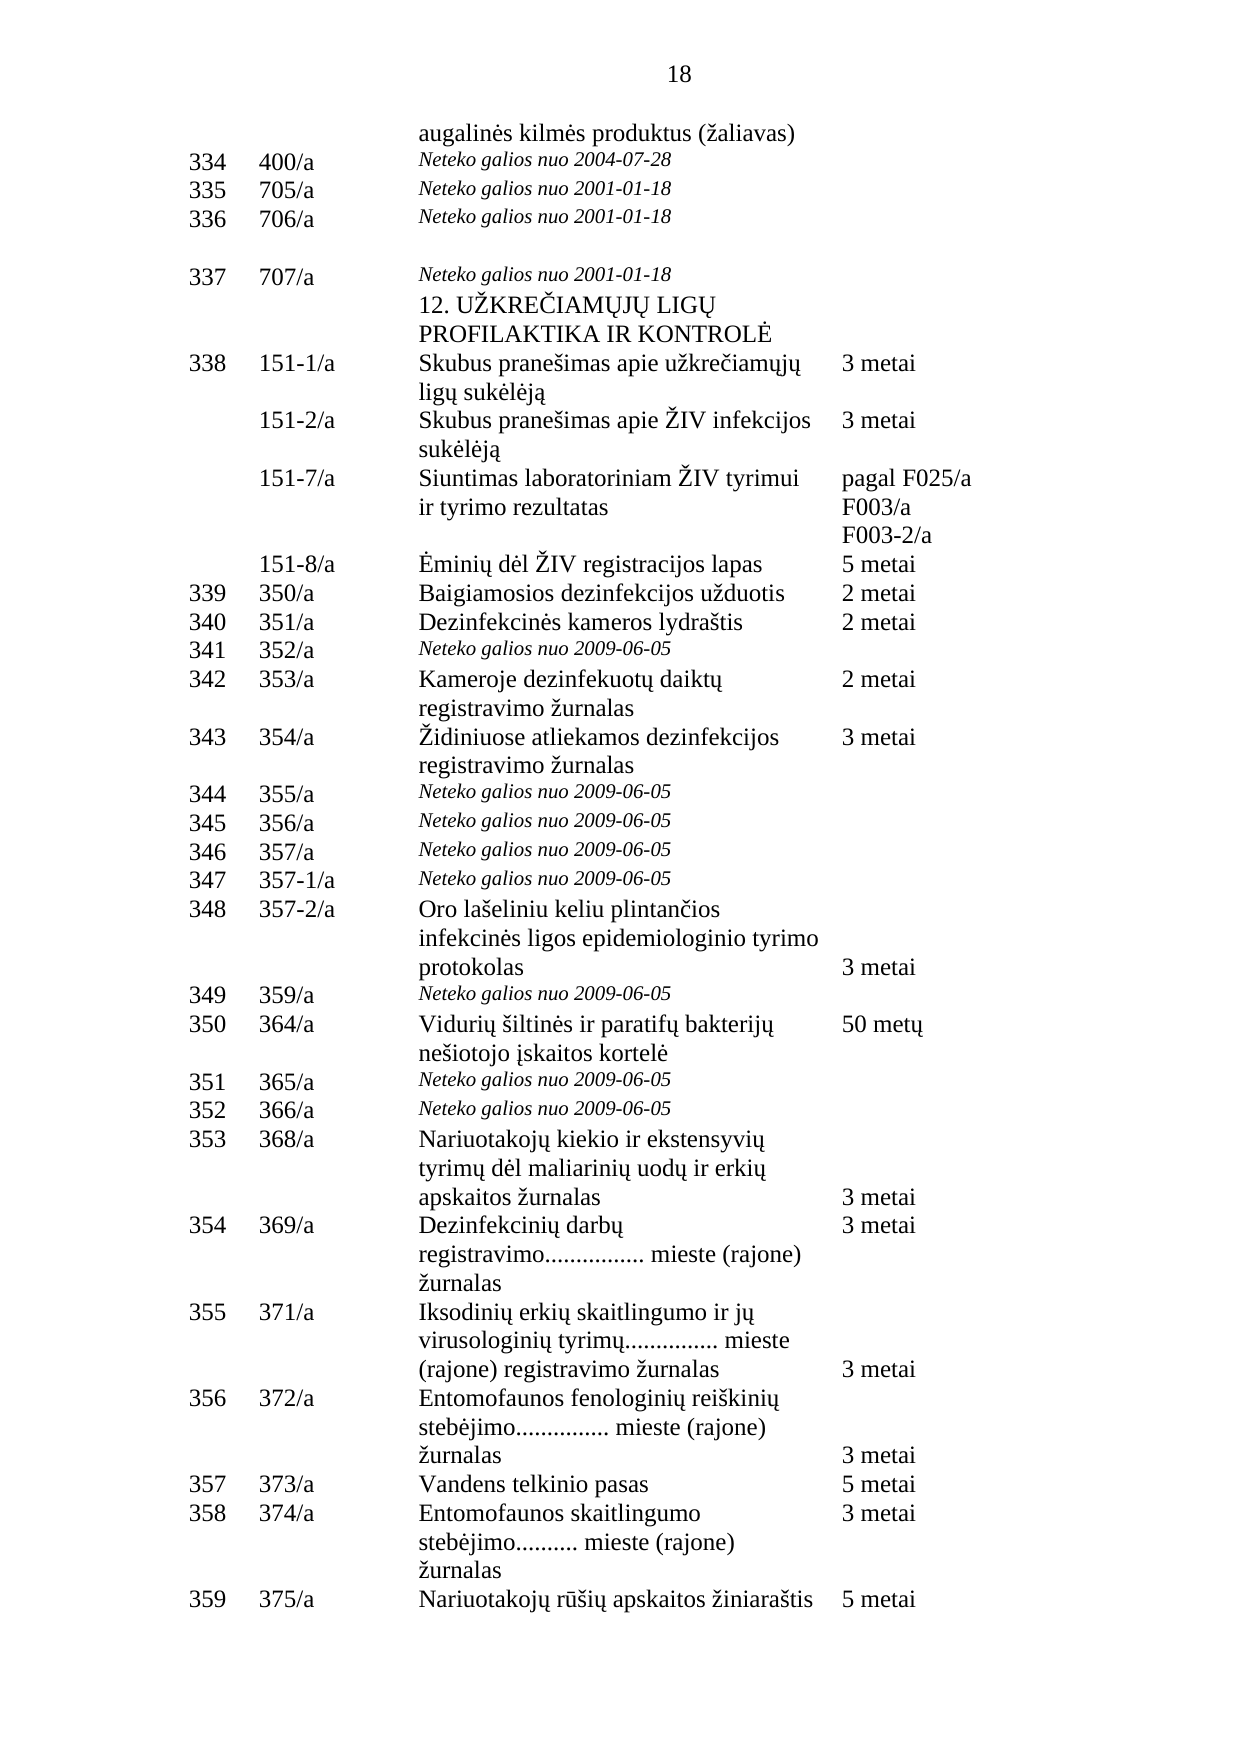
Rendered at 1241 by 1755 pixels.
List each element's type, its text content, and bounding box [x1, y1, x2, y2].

table_cell [1176, 1124, 1181, 1182]
table_cell 2 metai [830, 664, 1031, 722]
table_cell [1031, 262, 1176, 291]
table_cell [1031, 176, 1176, 204]
table_cell [177, 1182, 247, 1211]
table_cell [248, 952, 407, 981]
table_cell Dezinfekcinės kameros lydraštis [407, 607, 830, 636]
table_cell 151-1/a [248, 348, 407, 406]
table_cell [1031, 636, 1176, 664]
table_cell [1176, 607, 1181, 636]
table_cell 50 metų [830, 1009, 1031, 1067]
table_cell [1031, 837, 1176, 866]
table_cell [830, 1124, 1031, 1182]
table_cell [248, 1354, 407, 1383]
table_cell [1176, 1096, 1181, 1124]
table_cell 343 [177, 722, 247, 779]
table_cell 346 [177, 837, 247, 866]
table_cell [177, 463, 247, 549]
table_cell 3 metai [830, 406, 1031, 463]
table_cell 400/a [248, 147, 407, 176]
table_cell [1031, 981, 1176, 1009]
table_cell 352 [177, 1096, 247, 1124]
table_cell 355/a [248, 779, 407, 808]
table_cell 3 metai [830, 952, 1031, 981]
table_cell [1176, 204, 1181, 233]
table_cell 350 [177, 1009, 247, 1067]
table_cell [1031, 1354, 1176, 1383]
table_cell 364/a [248, 1009, 407, 1067]
table_cell [1031, 1067, 1176, 1096]
table_cell [1176, 1182, 1181, 1211]
table_cell 3 metai [830, 722, 1031, 779]
table_cell [830, 1383, 1031, 1441]
table_cell [177, 1441, 247, 1469]
table_cell 12. UŽKREČIAMŲJŲ LIGŲ PROFILAKTIKA IR KONTROLĖ [407, 291, 830, 348]
table_cell 335 [177, 176, 247, 204]
table_cell [830, 894, 1031, 952]
table_cell [1176, 779, 1181, 808]
table_cell [1031, 607, 1176, 636]
table_cell [830, 233, 1031, 262]
table_cell Vandens telkinio pasas [407, 1469, 830, 1498]
table_cell 2 metai [830, 578, 1031, 607]
table_cell žurnalas [407, 1441, 830, 1469]
table_cell [1176, 549, 1181, 578]
table_cell [1176, 176, 1181, 204]
table_cell [1176, 664, 1181, 722]
table_cell Neteko galios nuo 2004-07-28 [407, 147, 830, 176]
table_cell 340 [177, 607, 247, 636]
table_cell [1031, 1297, 1176, 1354]
table_cell [177, 549, 247, 578]
table_cell 375/a [248, 1584, 407, 1613]
table_cell [248, 118, 407, 147]
table_cell 356/a [248, 808, 407, 837]
table_cell [1031, 664, 1176, 722]
table_cell Kameroje dezinfekuotų daiktų registravimo žurnalas [407, 664, 830, 722]
table_cell 356 [177, 1383, 247, 1441]
table_cell [1176, 147, 1181, 176]
table_cell 348 [177, 894, 247, 952]
table_cell [248, 233, 407, 262]
table_cell [830, 636, 1031, 664]
table_cell [830, 204, 1031, 233]
table_cell [1031, 952, 1176, 981]
table_cell [1176, 348, 1181, 406]
table_cell 357-2/a [248, 894, 407, 952]
table_cell [1176, 1584, 1181, 1613]
table_cell [830, 779, 1031, 808]
table_cell 707/a [248, 262, 407, 291]
table_cell Židiniuose atliekamos dezinfekcijos registravimo žurnalas [407, 722, 830, 779]
table_cell Nariuotakojų kiekio ir ekstensyvių tyrimų dėl maliarinių uodų ir erkių [407, 1124, 830, 1182]
table_cell 358 [177, 1498, 247, 1584]
table_cell 341 [177, 636, 247, 664]
table_cell [1031, 348, 1176, 406]
table_cell 336 [177, 204, 247, 233]
table_cell [1176, 1469, 1181, 1498]
table_cell [830, 262, 1031, 291]
table_cell [1176, 894, 1181, 952]
table_cell [1176, 837, 1181, 866]
table_cell [248, 1441, 407, 1469]
table_cell 5 metai [830, 1469, 1031, 1498]
table_cell 344 [177, 779, 247, 808]
table_cell [1031, 722, 1176, 779]
table_cell [1176, 291, 1181, 348]
table_cell [830, 1067, 1031, 1096]
table_cell 151-8/a [248, 549, 407, 578]
table_cell pagal F025/a F003/a F003-2/a [830, 463, 1031, 549]
table_cell [177, 118, 247, 147]
table_cell augalinės kilmės produktus (žaliavas) [407, 118, 830, 147]
table_cell [1031, 291, 1176, 348]
table_cell 337 [177, 262, 247, 291]
table_cell 374/a [248, 1498, 407, 1584]
table_cell [1031, 147, 1176, 176]
table_cell Neteko galios nuo 2001-01-18 [407, 204, 830, 233]
table_cell [1031, 808, 1176, 837]
table_cell Skubus pranešimas apie užkrečiamųjų ligų sukėlėją [407, 348, 830, 406]
table_cell 351 [177, 1067, 247, 1096]
table_cell [830, 866, 1031, 894]
table_cell 349 [177, 981, 247, 1009]
table_cell [1176, 406, 1181, 463]
table_cell Neteko galios nuo 2009-06-05 [407, 1067, 830, 1096]
table_cell [177, 1354, 247, 1383]
table_cell 353 [177, 1124, 247, 1182]
table_cell 366/a [248, 1096, 407, 1124]
table_cell [1176, 1297, 1181, 1354]
table_cell [1176, 722, 1181, 779]
table_cell [1031, 1009, 1176, 1067]
table_cell 5 metai [830, 549, 1031, 578]
table_cell Dezinfekcinių darbų registravimo................ mieste (rajone) žurnalas [407, 1211, 830, 1297]
table_cell Neteko galios nuo 2009-06-05 [407, 636, 830, 664]
table_cell [1176, 463, 1181, 549]
table_cell 359 [177, 1584, 247, 1613]
table_cell (rajone) registravimo žurnalas [407, 1354, 830, 1383]
table_cell apskaitos žurnalas [407, 1182, 830, 1211]
table_cell [1031, 1124, 1176, 1182]
table_cell 371/a [248, 1297, 407, 1354]
table_cell 151-7/a [248, 463, 407, 549]
table_cell [177, 406, 247, 463]
table_cell Neteko galios nuo 2009-06-05 [407, 866, 830, 894]
table_cell 372/a [248, 1383, 407, 1441]
table_cell [1176, 1067, 1181, 1096]
table_cell [1176, 808, 1181, 837]
table_cell 354 [177, 1211, 247, 1297]
table_cell [1031, 406, 1176, 463]
table_cell 350/a [248, 578, 407, 607]
table_cell [1176, 866, 1181, 894]
table_cell 3 metai [830, 348, 1031, 406]
table_cell [1031, 578, 1176, 607]
table_cell 151-2/a [248, 406, 407, 463]
table_cell [1176, 233, 1181, 262]
table_cell [1031, 233, 1176, 262]
table_cell Neteko galios nuo 2009-06-05 [407, 779, 830, 808]
table_cell 351/a [248, 607, 407, 636]
table_cell Siuntimas laboratoriniam ŽIV tyrimui ir tyrimo rezultatas [407, 463, 830, 549]
table_cell Neteko galios nuo 2001-01-18 [407, 176, 830, 204]
table_cell [1176, 636, 1181, 664]
table_cell 2 metai [830, 607, 1031, 636]
table_cell 706/a [248, 204, 407, 233]
table_cell [1031, 463, 1176, 549]
table_cell Vidurių šiltinės ir paratifų bakterijų nešiotojo įskaitos kortelė [407, 1009, 830, 1067]
table_cell [1031, 549, 1176, 578]
table_cell [830, 291, 1031, 348]
table_cell [830, 808, 1031, 837]
table_cell [830, 837, 1031, 866]
table_cell [1031, 204, 1176, 233]
table_cell Neteko galios nuo 2009-06-05 [407, 981, 830, 1009]
table_cell [1031, 1211, 1176, 1297]
table_cell 705/a [248, 176, 407, 204]
table_cell Neteko galios nuo 2009-06-05 [407, 808, 830, 837]
table_cell 347 [177, 866, 247, 894]
table_cell Iksodinių erkių skaitlingumo ir jų virusologinių tyrimų............... mieste [407, 1297, 830, 1354]
table_cell 357/a [248, 837, 407, 866]
table_cell [830, 1096, 1031, 1124]
table_cell 3 metai [830, 1441, 1031, 1469]
table_cell [830, 1297, 1031, 1354]
table_cell [830, 147, 1031, 176]
table_cell [407, 233, 830, 262]
table_cell [830, 176, 1031, 204]
table_cell [1031, 894, 1176, 952]
table_cell 355 [177, 1297, 247, 1354]
table_cell protokolas [407, 952, 830, 981]
table_cell 3 metai [830, 1498, 1031, 1584]
table_cell 357 [177, 1469, 247, 1498]
table_cell Entomofaunos fenologinių reiškinių stebėjimo............... mieste (rajone) [407, 1383, 830, 1441]
table_cell 3 metai [830, 1354, 1031, 1383]
table_cell [1031, 118, 1176, 147]
table_cell 3 metai [830, 1182, 1031, 1211]
table_cell [1176, 1009, 1181, 1067]
table_cell 368/a [248, 1124, 407, 1182]
table_cell 373/a [248, 1469, 407, 1498]
table_cell 352/a [248, 636, 407, 664]
table_cell Neteko galios nuo 2009-06-05 [407, 837, 830, 866]
table_cell 354/a [248, 722, 407, 779]
table_cell 353/a [248, 664, 407, 722]
table_cell [248, 291, 407, 348]
table_cell 3 metai [830, 1211, 1031, 1297]
table_cell [1031, 866, 1176, 894]
table_cell [830, 118, 1031, 147]
table_cell Ėminių dėl ŽIV registracijos lapas [407, 549, 830, 578]
table_cell [1031, 1498, 1176, 1584]
table_cell 359/a [248, 981, 407, 1009]
table_cell Oro lašeliniu keliu plintančios infekcinės ligos epidemiologinio tyrimo [407, 894, 830, 952]
table_cell 345 [177, 808, 247, 837]
table_cell [177, 952, 247, 981]
table_cell 334 [177, 147, 247, 176]
table_cell [1176, 1498, 1181, 1584]
table_cell [1031, 1584, 1176, 1613]
table_cell [1031, 1182, 1176, 1211]
table_cell Baigiamosios dezinfekcijos užduotis [407, 578, 830, 607]
table_cell 342 [177, 664, 247, 722]
table_cell 339 [177, 578, 247, 607]
table_cell Neteko galios nuo 2001-01-18 [407, 262, 830, 291]
table_cell 357-1/a [248, 866, 407, 894]
table_cell [1176, 1441, 1181, 1469]
table_cell [248, 1182, 407, 1211]
table_cell 5 metai [830, 1584, 1031, 1613]
table_cell [1176, 1354, 1181, 1383]
table_cell [177, 291, 247, 348]
table_cell [830, 981, 1031, 1009]
table_cell [1031, 779, 1176, 808]
table_cell Neteko galios nuo 2009-06-05 [407, 1096, 830, 1124]
table_cell [1031, 1441, 1176, 1469]
table_cell 365/a [248, 1067, 407, 1096]
table_cell Skubus pranešimas apie ŽIV infekcijos sukėlėją [407, 406, 830, 463]
table_cell [1176, 262, 1181, 291]
table_cell [1031, 1469, 1176, 1498]
table_cell [1176, 118, 1181, 147]
table_cell [1031, 1096, 1176, 1124]
table_cell [1176, 952, 1181, 981]
table_cell [1176, 1383, 1181, 1441]
table_cell [1031, 1383, 1176, 1441]
table_cell [177, 233, 247, 262]
table_cell 369/a [248, 1211, 407, 1297]
table_cell Entomofaunos skaitlingumo stebėjimo.......... mieste (rajone) žurnalas [407, 1498, 830, 1584]
table_cell Nariuotakojų rūšių apskaitos žiniaraštis [407, 1584, 830, 1613]
table_cell [1176, 578, 1181, 607]
table_cell [1176, 981, 1181, 1009]
table_cell 338 [177, 348, 247, 406]
table_cell [1176, 1211, 1181, 1297]
